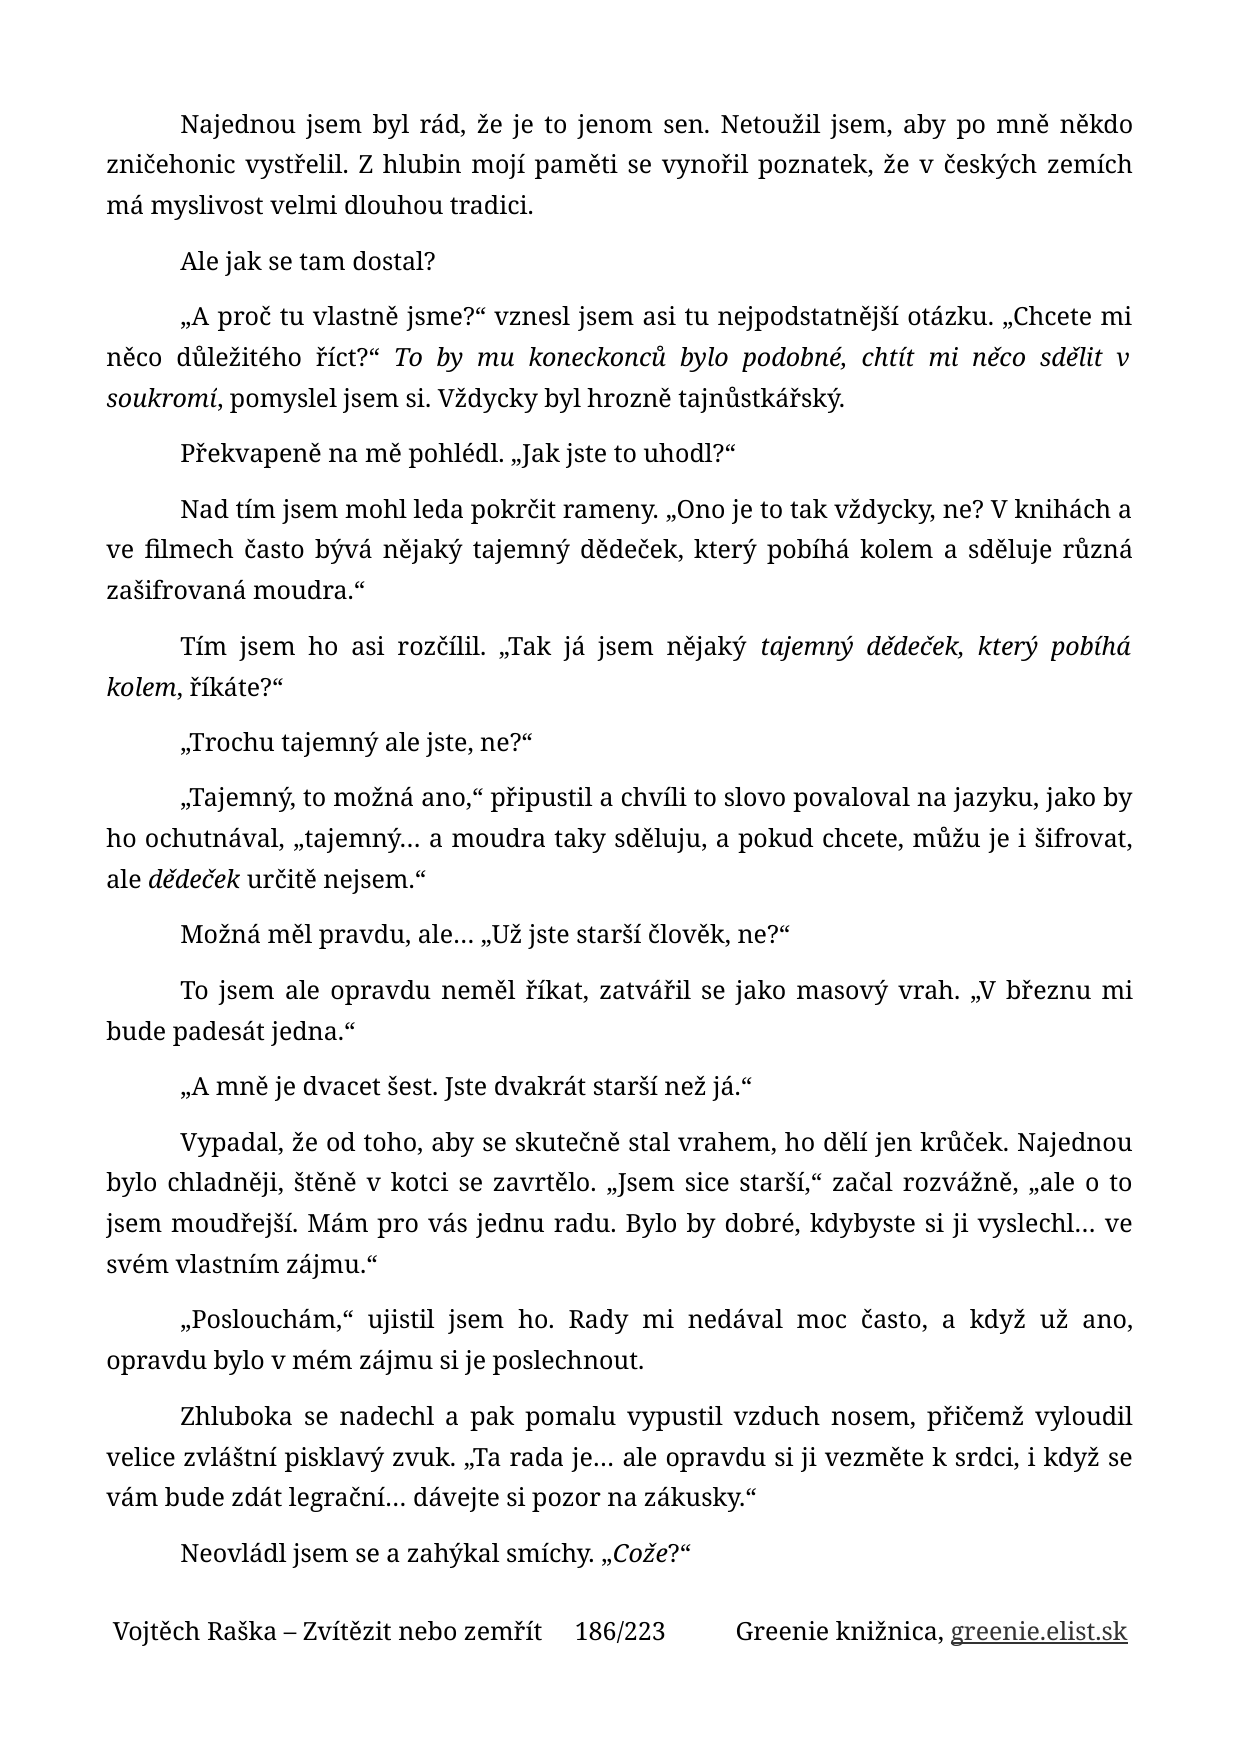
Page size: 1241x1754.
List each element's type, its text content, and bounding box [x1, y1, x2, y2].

text Vypadal, že od toho, aby se skutečně stal vrahem, ho dělí jen krůček. Najednou bylo chladněji, štěně v kotci se zavrtělo. „Jsem sice starší,“ začal rozvážně, „ale o to jsem moudřejší. Mám pro vás jednu radu. Bylo by dobré, kdybyste si ji vyslechl… ve svém vlastním zájmu.“ [106, 1124, 1134, 1281]
text „A mně je dvacet šest. Jste dvakrát starší než já.“ [106, 1069, 1134, 1103]
text Neovládl jsem se a zahýkal smíchy. „Cože?“ [106, 1535, 1134, 1569]
text „Poslouchám,“ ujistil jsem ho. Rady mi nedával moc často, a když už ano, opravdu bylo v mém zájmu si je poslechnout. [106, 1302, 1134, 1377]
text Nad tím jsem mohl leda pokrčit rameny. „Ono je to tak vždycky, ne? V knihách a ve filmech často bývá nějaký tajemný dědeček, který pobíhá kolem a sděluje různá zašifrovaná moudra.“ [106, 491, 1134, 607]
text „A proč tu vlastně jsme?“ vznesl jsem asi tu nejpodstatnější otázku. „Chcete mi něco důležitého říct?“ To by mu koneckonců bylo podobné, chtít mi něco sdělit v soukromí, pomyslel jsem si. Vždycky byl hrozně tajnůstkářský. [106, 299, 1134, 414]
text Tím jsem ho asi rozčílil. „Tak já jsem nějaký tajemný dědeček, který pobíhá kolem, říkáte?“ [106, 628, 1134, 703]
text Ale jak se tam dostal? [106, 243, 1134, 277]
text „Tajemný, to možná ano,“ připustil a chvíli to slovo povaloval na jazyku, jako by ho ochutnával, „tajemný… a moudra taky sděluju, a pokud chcete, můžu je i šifrovat, ale dědeček určitě nejsem.“ [106, 780, 1134, 896]
text Možná měl pravdu, ale… „Už jste starší člověk, ne?“ [106, 917, 1134, 951]
text Najednou jsem byl rád, že je to jenom sen. Netoužil jsem, aby po mně někdo zničehonic vystřelil. Z hlubin mojí paměti se vynořil poznatek, že v českých zemích má myslivost velmi dlouhou tradici. [106, 106, 1134, 222]
text To jsem ale opravdu neměl říkat, zatvářil se jako masový vrah. „V březnu mi bude padesát jedna.“ [106, 972, 1134, 1047]
text „Trochu tajemný ale jste, ne?“ [106, 724, 1134, 759]
text Překvapeně na mě pohlédl. „Jak jste to uhodl?“ [106, 436, 1134, 470]
text Zhluboka se nadechl a pak pomalu vypustil vzduch nosem, přičemž vyloudil velice zvláštní pisklavý zvuk. „Ta rada je… ale opravdu si ji vezměte k srdci, i když se vám bude zdát legrační… dávejte si pozor na zákusky.“ [106, 1398, 1134, 1514]
